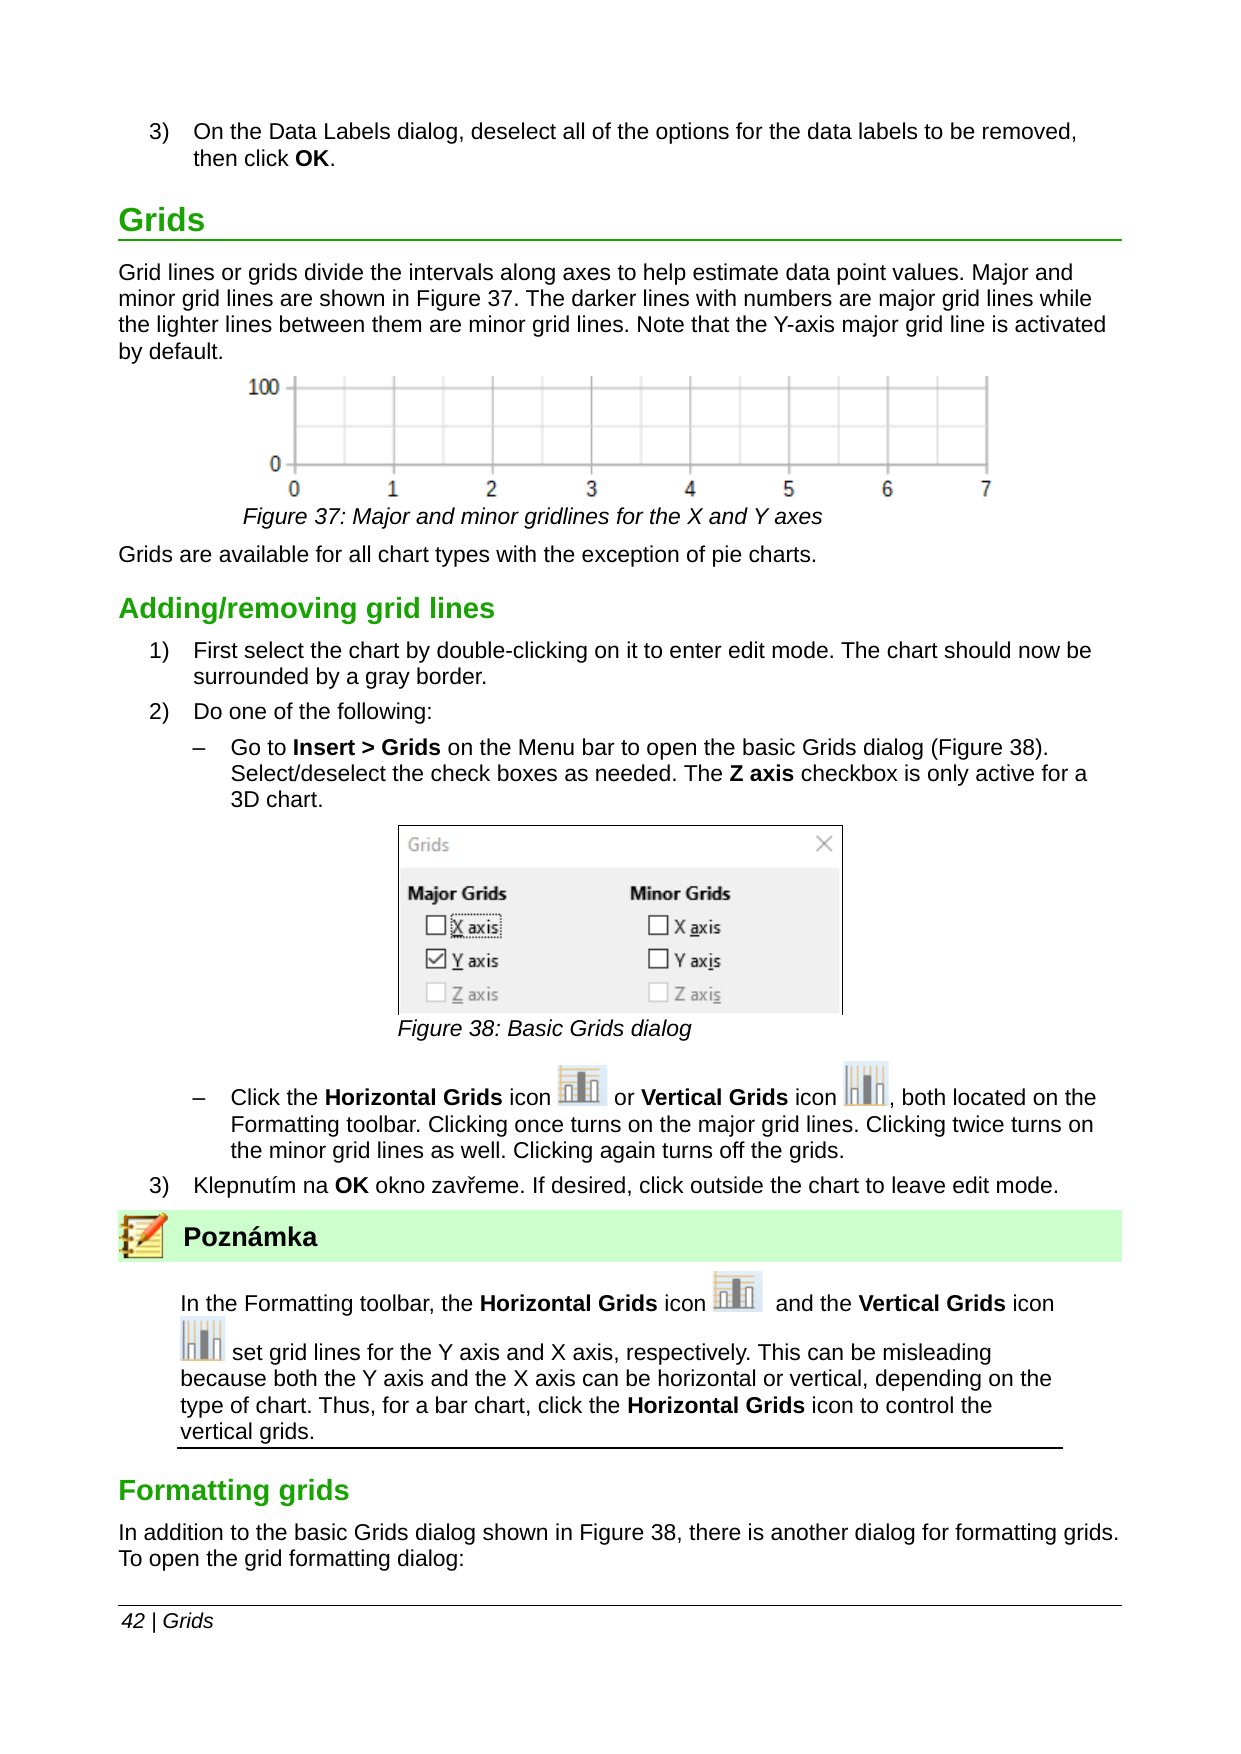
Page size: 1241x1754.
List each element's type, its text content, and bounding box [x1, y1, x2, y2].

picture [180, 1316, 226, 1361]
list First select the chart by double-clicking on it to enter edit mode. The chart should now be surrounded by a gray border. [169, 637, 1122, 689]
text Figure 37: Major and minor gridlines for the X and Y axes [243, 503, 997, 529]
picture [557, 1065, 608, 1106]
picture [400, 827, 840, 1013]
picture [712, 1271, 763, 1312]
list Go to Insert > Grids on the Menu bar to open the basic Grids dialog (Figure 38). Select/deselect the check boxes as needed. The Z axis checkbox is only active for a 3D chart. [192, 733, 1122, 812]
text In the Formatting toolbar, the Horizontal Grids icon and the Vertical Grids icon set grid lines for the Y axis and X axis, respectively. This can be misleading because both the Y axis and the X axis can be horizontal or vertical, depending on the type of chart. Thus, for a bar chart, click the Horizontal Grids icon to control the vertical grids. [177, 1268, 1063, 1447]
text Grids are available for all chart types with the exception of pie charts. [118, 541, 1122, 568]
list Click the Horizontal Grids icon or Vertical Grids icon , both located on the Formatting toolbar. Clicking once turns on the major grid lines. Clicking twice turns on the minor grid lines as well. Clicking again turns off the grids. [192, 1062, 1122, 1163]
picture [119, 1211, 170, 1262]
picture [843, 1061, 889, 1106]
text Grid lines or grids divide the intervals along axes to help estimate data point values. Major and minor grid lines are shown in Figure 37. The darker lines with numbers are major grid lines while the lighter lines between them are minor grid lines. Note that the Y-axis major grid line is activated by default. [118, 258, 1122, 364]
list On the Data Labels dialog, deselect all of the options for the data labels to be removed, then click OK. [169, 118, 1122, 171]
list Klepnutím na OK okno zavřeme. If desired, click outside the chart to leave edit mode. [169, 1172, 1122, 1198]
subtitle Formatting grids [118, 1473, 1122, 1507]
subtitle Adding/removing grid lines [118, 591, 1122, 625]
picture [242, 376, 998, 503]
text In addition to the basic Grids dialog shown in Figure 38, there is another dialog for formatting grids. To open the grid formatting dialog: [118, 1518, 1122, 1571]
text Figure 38: Basic Grids dialog [397, 1013, 843, 1041]
subtitle Poznámka [118, 1210, 1122, 1262]
subtitle Grids [118, 200, 1122, 239]
list Do one of the following: [169, 698, 1122, 724]
